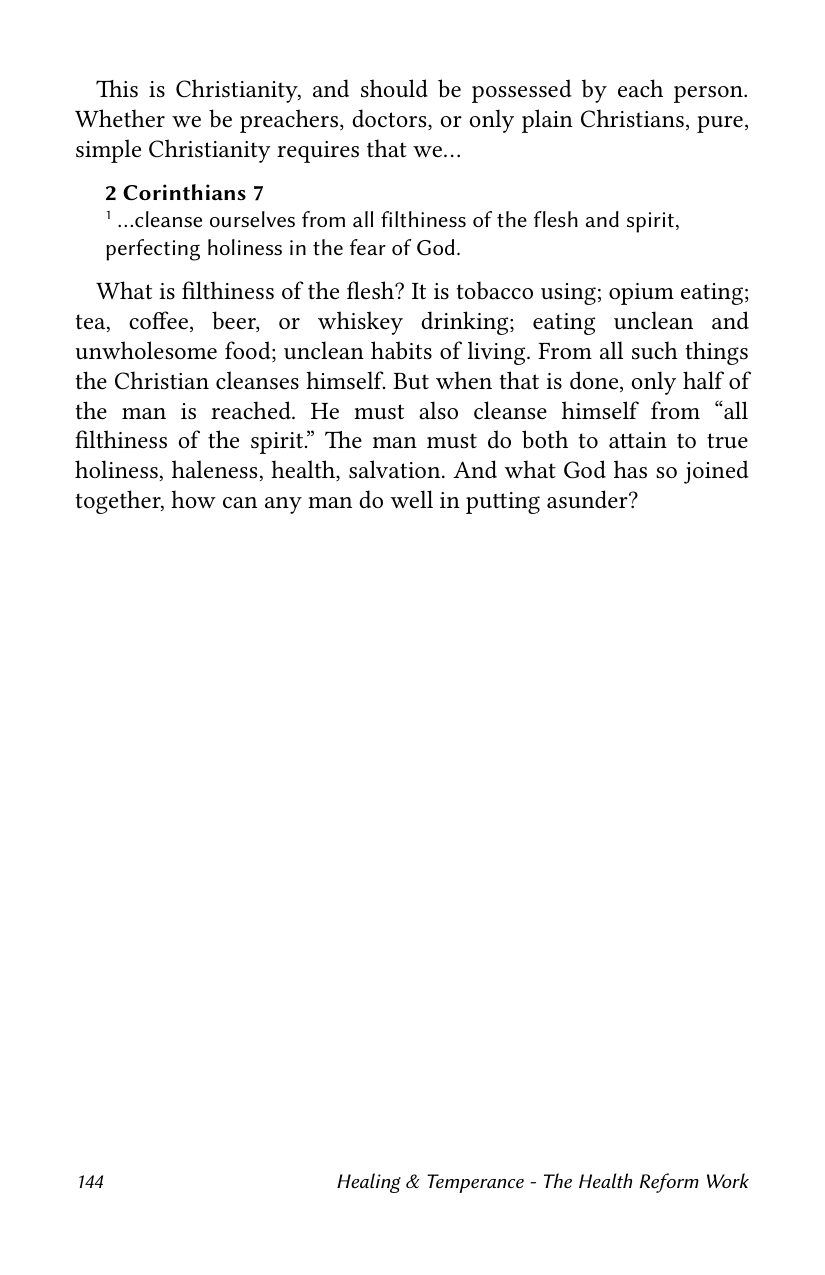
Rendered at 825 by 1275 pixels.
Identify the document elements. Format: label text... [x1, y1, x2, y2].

text What is filthiness of the flesh? It is tobacco using; opium eating; tea, coffee, beer, or whiskey drinking; eating unclean and unwholesome food; unclean habits of living. From all such things the Christian cleanses himself. But when that is done, only half of the man is reached. He must also cleanse himself from “all filthiness of the spirit.” The man must do both to attain to true holiness, haleness, health, salvation. And what God has so joined together, how can any man do well in putting asunder? [75, 277, 750, 515]
text 1 ...cleanse ourselves from all filthiness of the flesh and spirit, perfecting holiness in the fear of God. [105, 207, 720, 261]
text This is Christianity, and should be possessed by each person. Whether we be preachers, doctors, or only plain Christians, pure, simple Christianity requires that we... [75, 75, 750, 163]
text 2 Corinthians 7 [105, 180, 750, 206]
